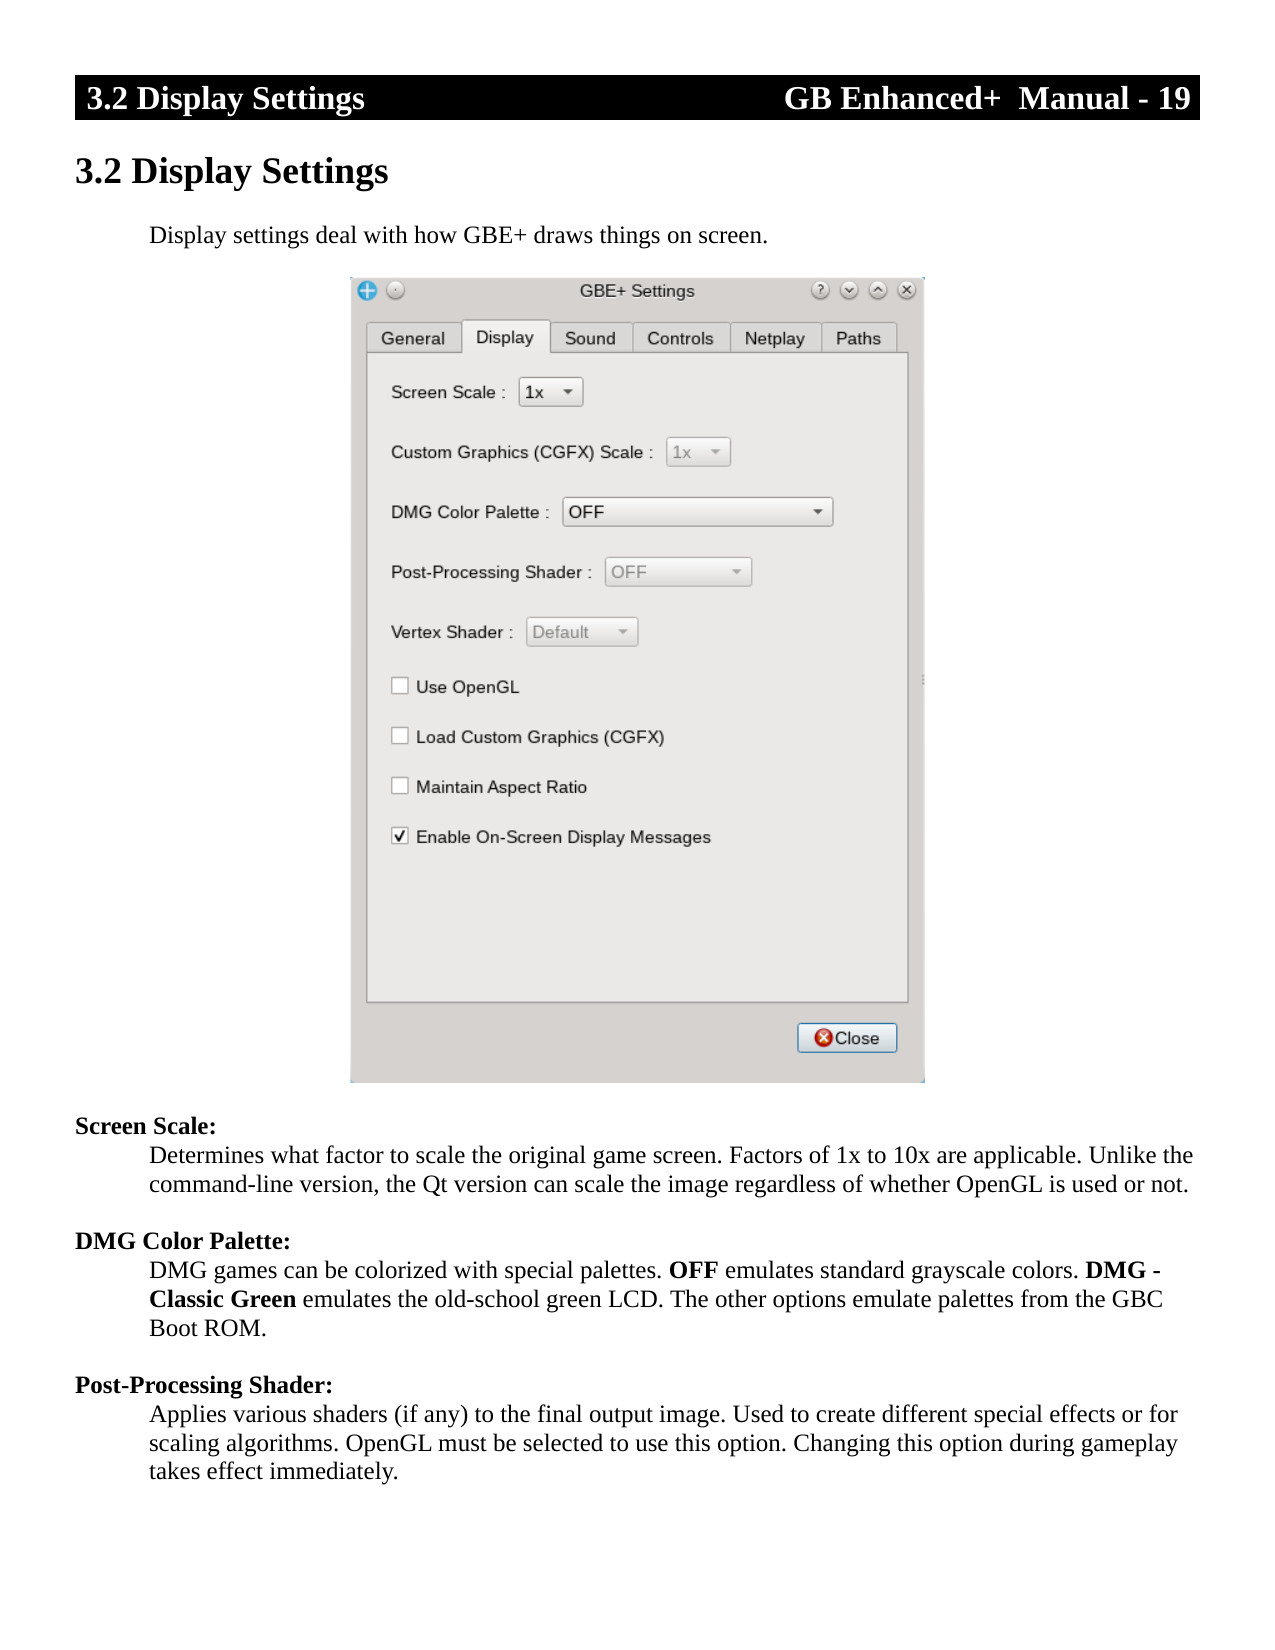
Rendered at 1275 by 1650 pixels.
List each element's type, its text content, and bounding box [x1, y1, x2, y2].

text DMG Color Palette: [75, 1226, 1200, 1255]
text Applies various shaders (if any) to the final output image. Used to create different special effects or for scaling algorithms. OpenGL must be selected to use this option. Changing this option during gameplay takes effect immediately. [75, 1399, 1200, 1485]
text 3.2 Display Settings GB Enhanced+ Manual - 19 [75, 75, 1200, 119]
text Display settings deal with how GBE+ draws things on screen. [75, 220, 1200, 249]
text Screen Scale: [75, 1111, 1200, 1140]
picture [350, 277, 925, 1083]
text DMG games can be colorized with special palettes. OFF emulates standard grayscale colors. DMG - Classic Green emulates the old-school green LCD. The other options emulate palettes from the GBC Boot ROM. [75, 1255, 1200, 1341]
text 3.2 Display Settings [75, 148, 1200, 191]
text Determines what factor to scale the original game screen. Factors of 1x to 10x are applicable. Unlike the command-line version, the Qt version can scale the image regardless of whether OpenGL is used or not. [75, 1140, 1200, 1198]
text Post-Processing Shader: [75, 1370, 1200, 1399]
